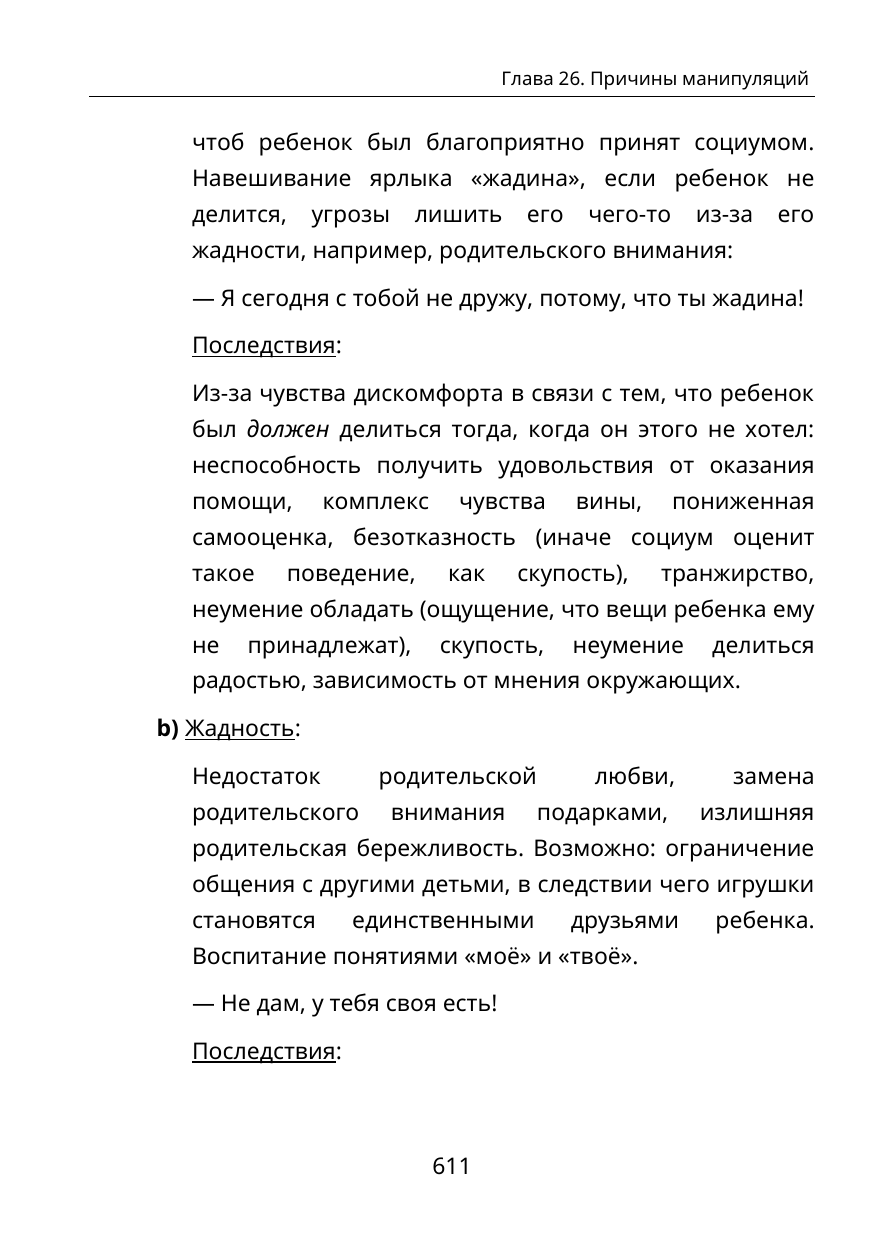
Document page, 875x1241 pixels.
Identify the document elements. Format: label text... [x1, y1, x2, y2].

list Недостаток родительской любви, замена родительского внимания подарками, излишняя родительская бережливость. Возможно: ограничение общения с другими детьми, в следствии чего игрушки становятся единственными друзьями ребенка. Воспитание понятиями «моё» и «твоё». [151, 760, 815, 971]
list Из-за чувства дискомфорта в связи с тем, что ребенок был должен делиться тогда, когда он этого не хотел: неспособность получить удовольствия от оказания помощи, комплекс чувства вины, пониженная самооценка, безотказность (иначе социум оценит такое поведение, как скупость), транжирство, неумение обладать (ощущение, что вещи ребенка ему не принадлежат), скупость, неумение делиться радостью, зависимость от мнения окружающих. [151, 377, 815, 696]
list Жадность: [151, 712, 815, 743]
list Последствия: [151, 329, 815, 361]
list — Не дам, у тебя своя есть! [151, 987, 815, 1018]
list — Я сегодня с тобой не дружу, потому, что ты жадина! [151, 282, 815, 313]
list чтоб ребенок был благоприятно принят социумом. Навешивание ярлыка «жадина», если ребенок не делится, угрозы лишить его чего-то из-за его жадности, например, родительского внимания: [151, 126, 815, 265]
list Последствия: [151, 1035, 815, 1066]
